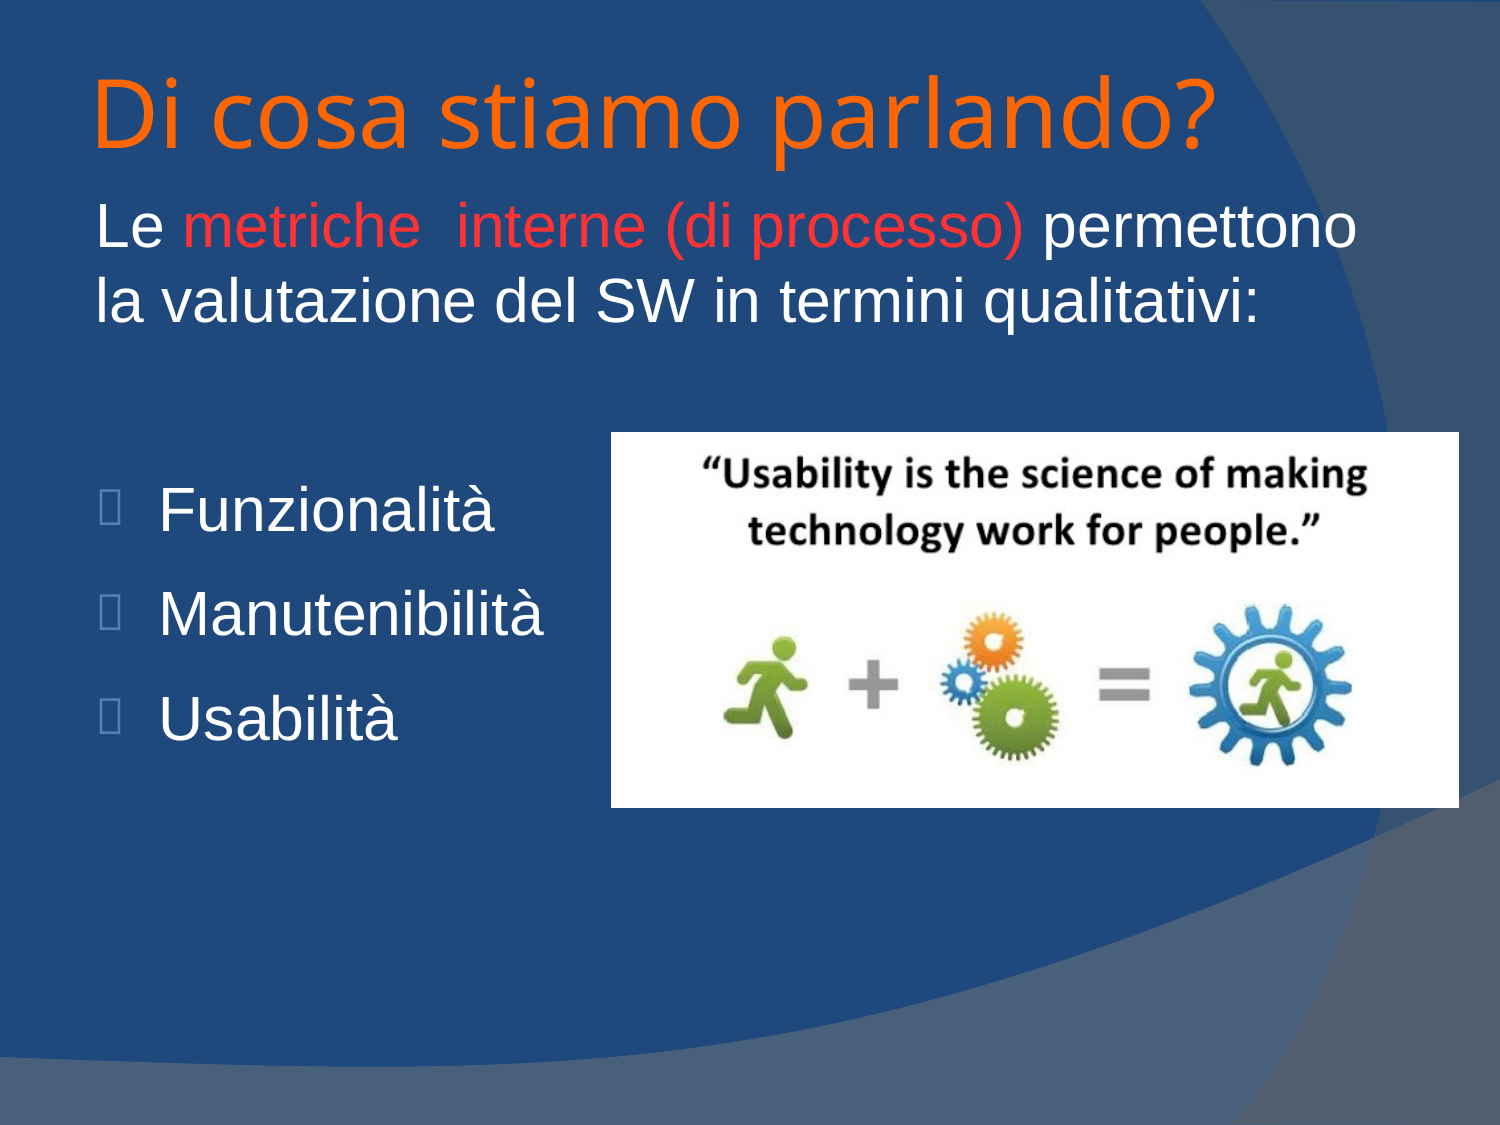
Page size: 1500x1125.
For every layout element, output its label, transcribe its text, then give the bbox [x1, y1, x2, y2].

picture [611, 432, 1459, 809]
title Di cosa stiamo parlando? [75, 45, 1300, 177]
list Le metriche interne (di processo) permettono la valutazione del SW in termini qualitativi: Funzionalità Manutenibilità Usabilità [75, 177, 1435, 1090]
